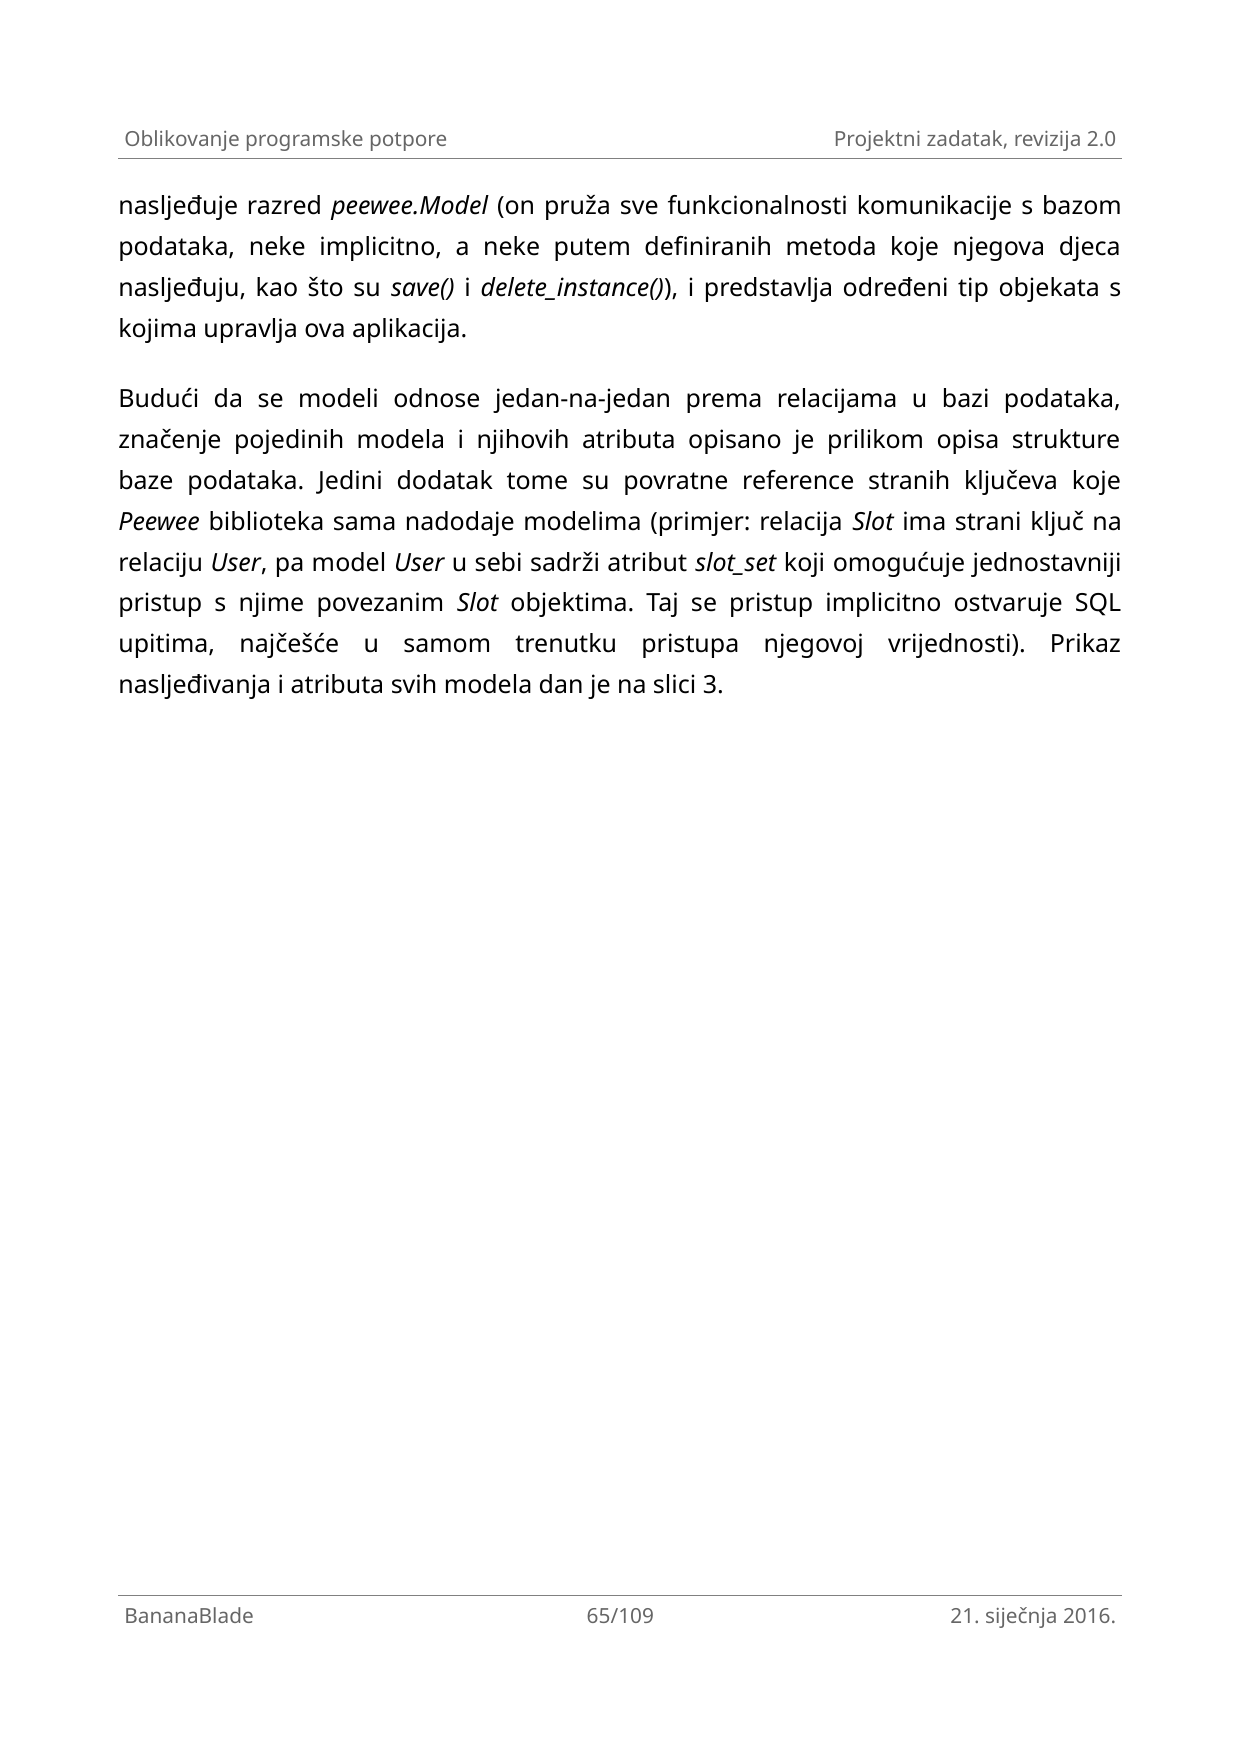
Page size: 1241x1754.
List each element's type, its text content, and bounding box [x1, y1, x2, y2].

text Budući da se modeli odnose jedan-na-jedan prema relacijama u bazi podataka, značenje pojedinih modela i njihovih atributa opisano je prilikom opisa strukture baze podataka. Jedini dodatak tome su povratne reference stranih ključeva koje Peewee biblioteka sama nadodaje modelima (primjer: relacija Slot ima strani ključ na relaciju User, pa model User u sebi sadrži atribut slot_set koji omogućuje jednostavniji pristup s njime povezanim Slot objektima. Taj se pristup implicitno ostvaruje SQL upitima, najčešće u samom trenutku pristupa njegovoj vrijednosti). Prikaz nasljeđivanja i atributa svih modela dan je na slici 3. [118, 381, 1122, 701]
text nasljeđuje razred peewee.Model (on pruža sve funkcionalnosti komunikacije s bazom podataka, neke implicitno, a neke putem definiranih metoda koje njegova djeca nasljeđuju, kao što su save() i delete_instance()), i predstavlja određeni tip objekata s kojima upravlja ova aplikacija. [118, 188, 1122, 344]
